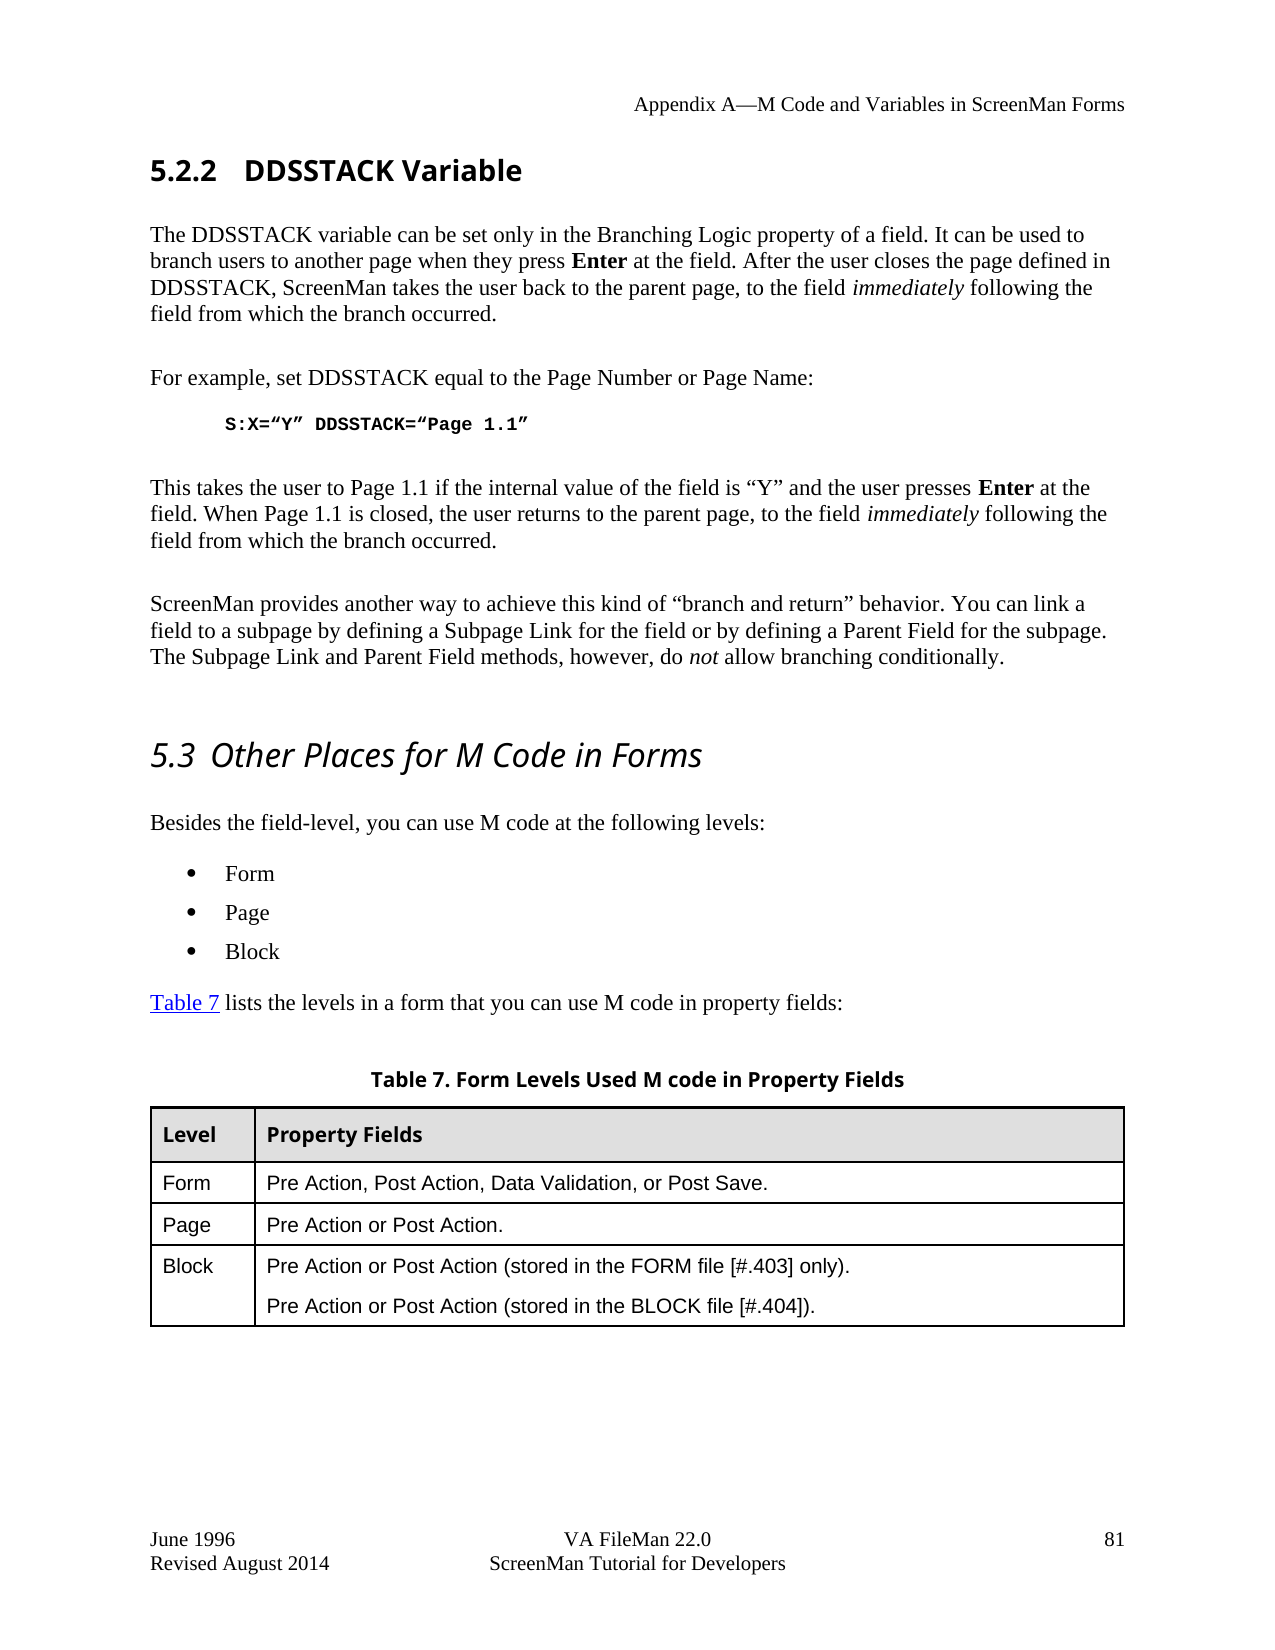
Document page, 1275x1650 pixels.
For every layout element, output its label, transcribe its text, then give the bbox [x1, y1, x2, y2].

table_cell Pre Action or Post Action. [256, 1204, 1123, 1244]
text Table 7 lists the levels in a form that you can use M code in property fields: [150, 989, 1125, 1016]
table_cell Pre Action or Post Action (stored in the FORM file [#.403] only). Pre Action or Post Action (stored in the BLOCK file [#.404]). [256, 1246, 1123, 1325]
table_cell Block [152, 1246, 254, 1325]
text S:X=“Y” DDSSTACK=“Page 1.1” [225, 415, 1125, 436]
table_header Property Fields [256, 1109, 1123, 1161]
text ScreenMan provides another way to achieve this kind of “branch and return” behavior. You can link a field to a subpage by defining a Subpage Link for the field or by defining a Parent Field for the subpage. The Subpage Link and Parent Field methods, however, do not allow branching conditionally. [150, 591, 1125, 669]
subtitle Other Places for M Code in Forms [150, 732, 1125, 777]
subtitle DDSSTACK Variable [150, 150, 1125, 190]
list Page [187, 899, 1125, 925]
text Table 7. Form Levels Used M code in Property Fields [150, 1066, 1125, 1094]
list Form [187, 860, 1125, 886]
table_cell Pre Action, Post Action, Data Validation, or Post Save. [256, 1163, 1123, 1202]
text This takes the user to Page 1.1 if the internal value of the field is “Y” and the user presses Enter at the field. When Page 1.1 is closed, the user returns to the parent page, to the field immediately following the field from which the branch occurred. [150, 474, 1125, 553]
list Block [187, 938, 1125, 964]
table_cell Form [152, 1163, 254, 1202]
table_cell Page [152, 1204, 254, 1244]
text Besides the field-level, you can use M code at the following levels: [150, 809, 1125, 835]
table_header Level [152, 1109, 254, 1161]
text The DDSSTACK variable can be set only in the Branching Logic property of a field. It can be used to branch users to another page when they press Enter at the field. After the user closes the page defined in DDSSTACK, ScreenMan takes the user back to the parent page, to the field immediately following the field from which the branch occurred. [150, 221, 1125, 326]
text For example, set DDSSTACK equal to the Page Number or Page Name: [150, 364, 1125, 390]
